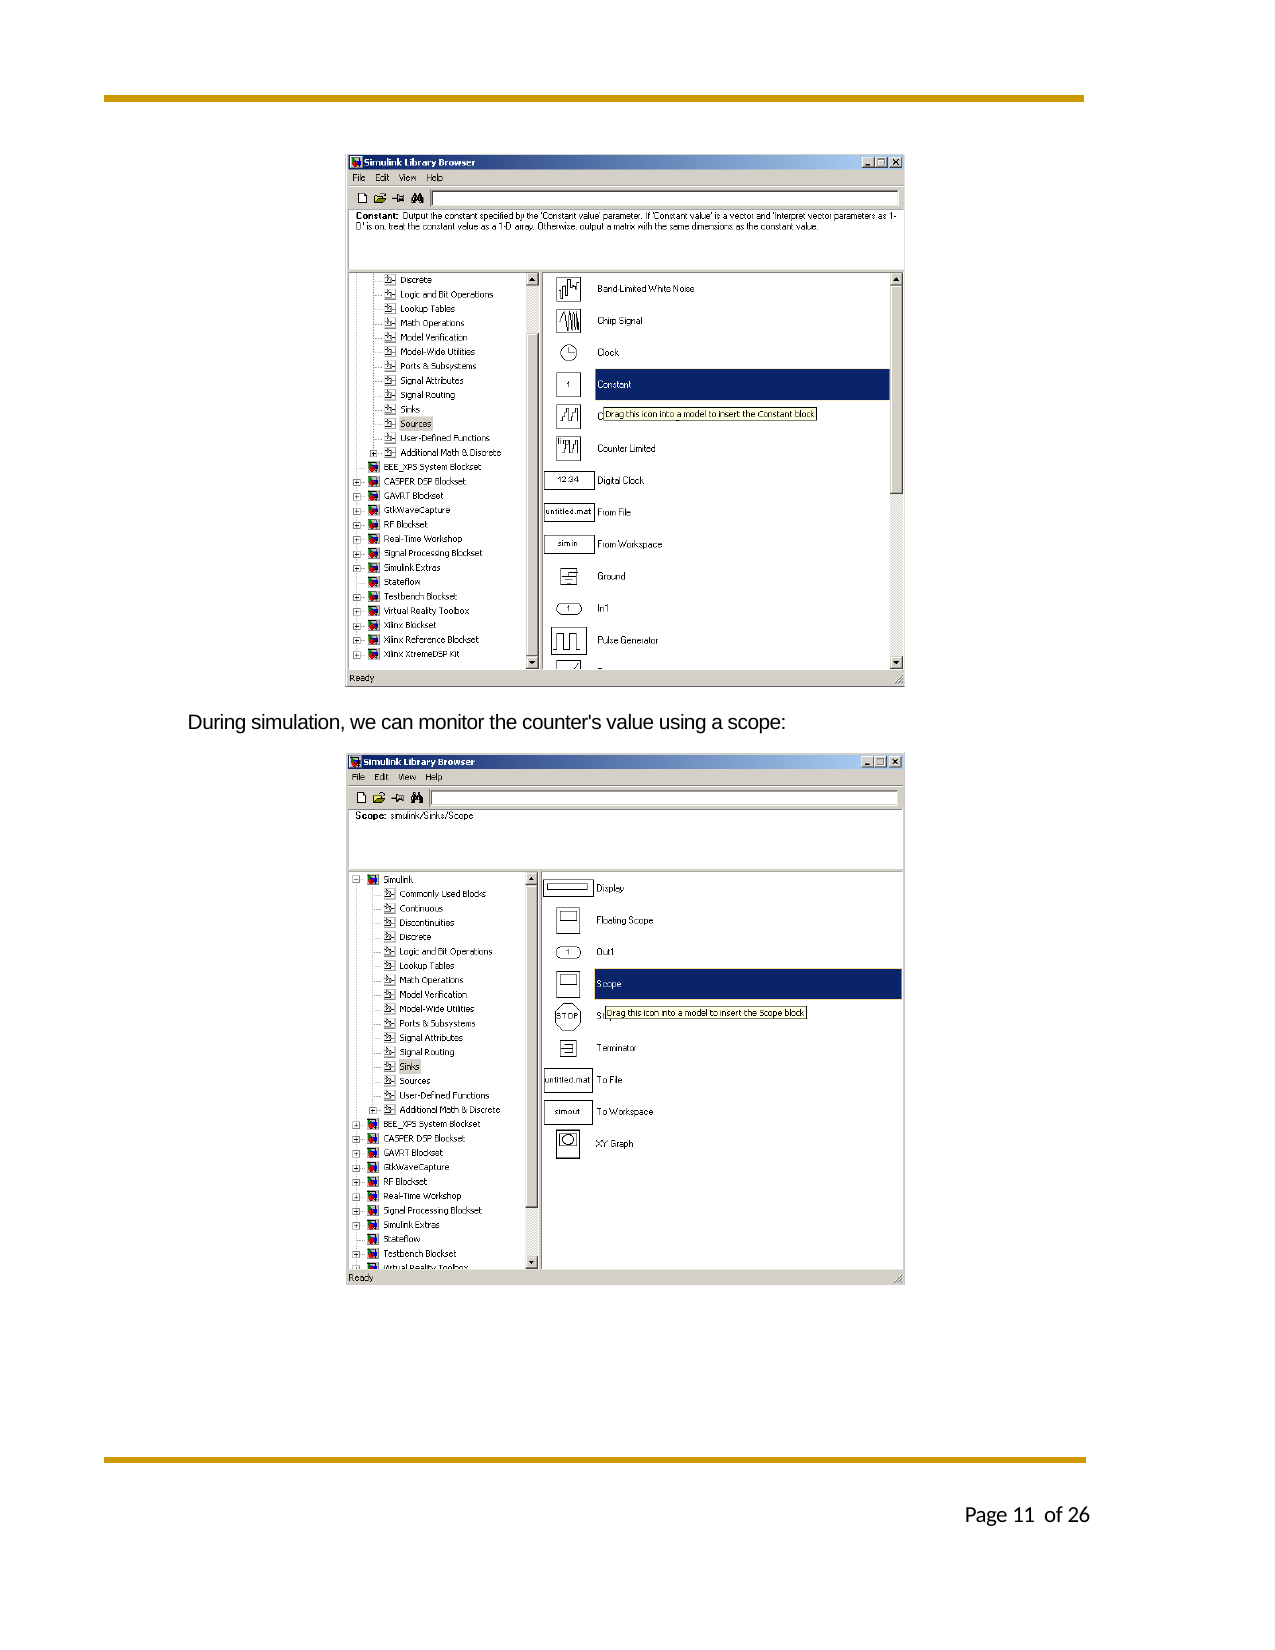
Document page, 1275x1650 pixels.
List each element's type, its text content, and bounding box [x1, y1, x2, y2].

text During simulation, we can monitor the counter's value using a scope: [187, 710, 1062, 734]
picture [345, 154, 905, 687]
picture [345, 752, 905, 1285]
